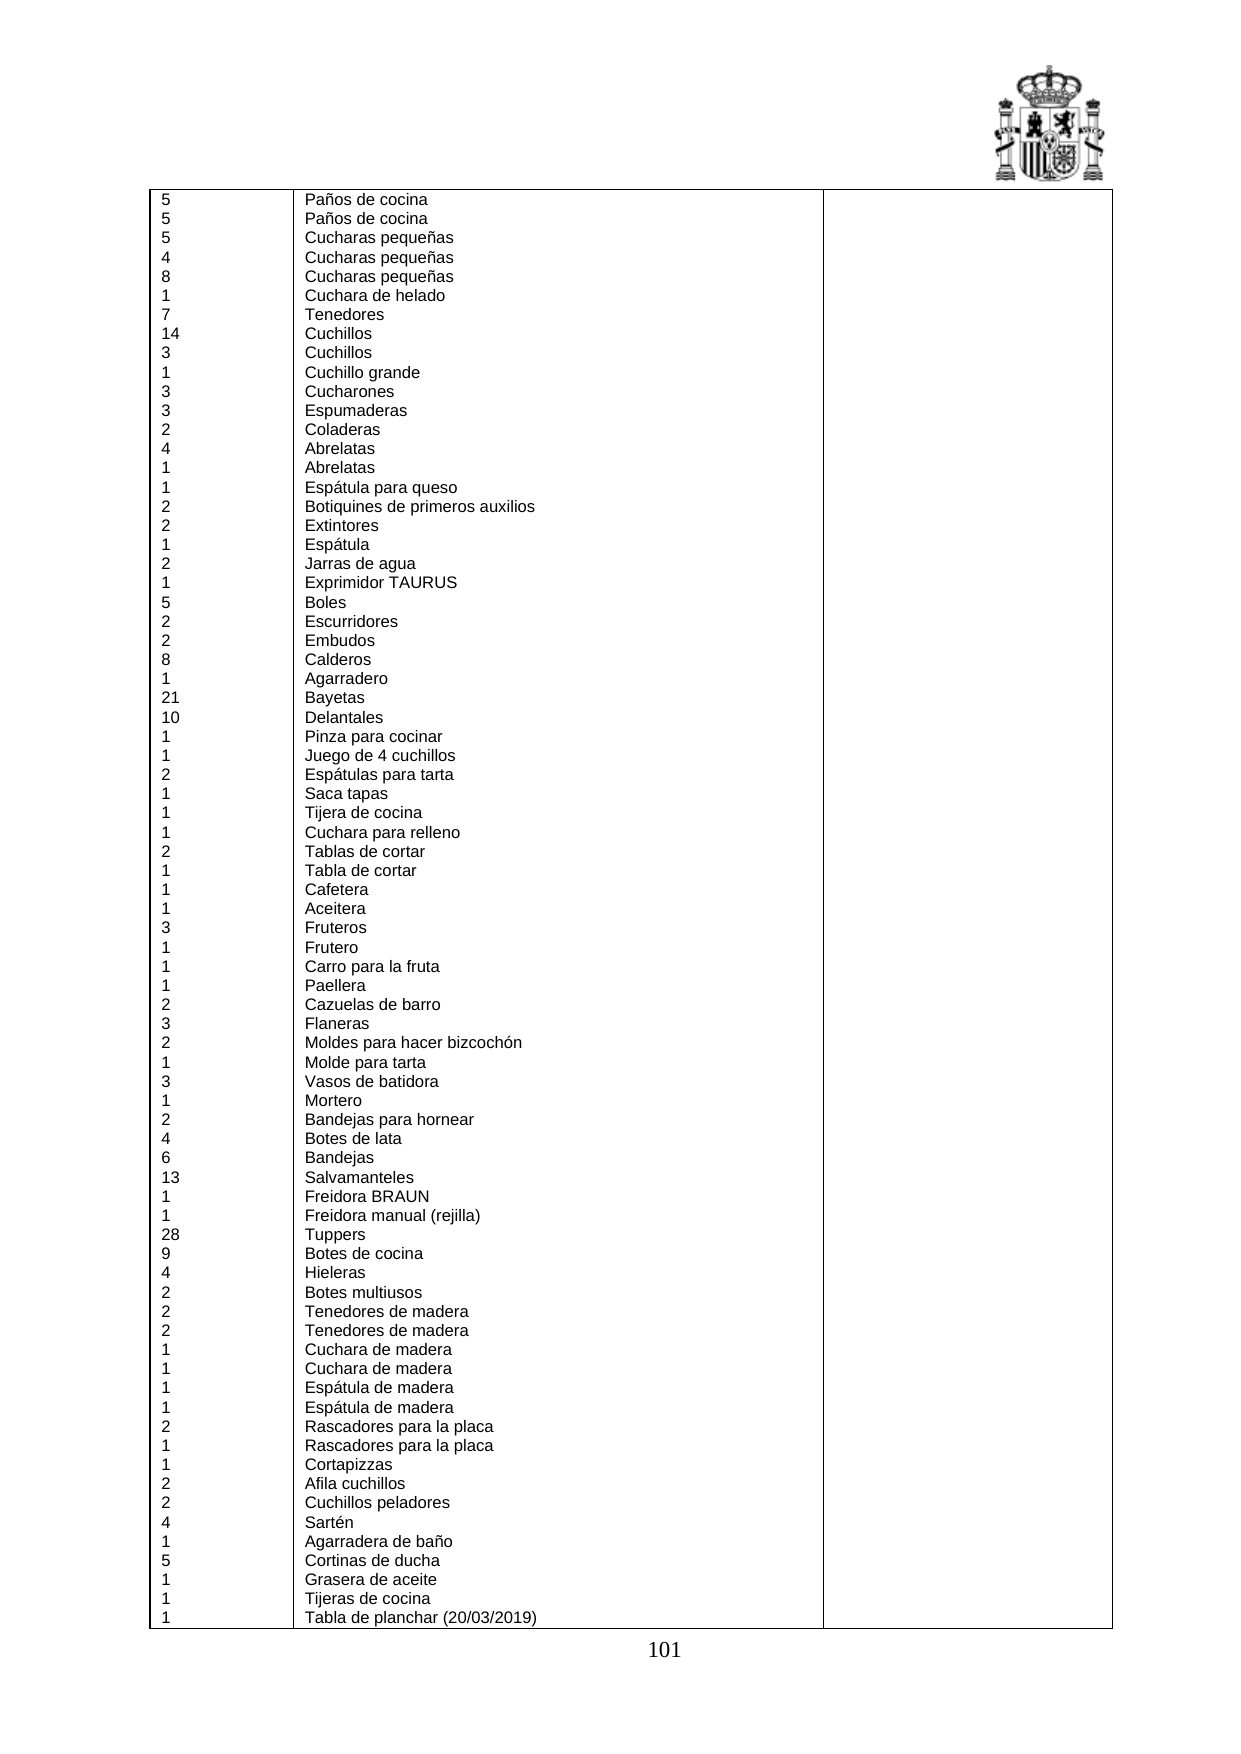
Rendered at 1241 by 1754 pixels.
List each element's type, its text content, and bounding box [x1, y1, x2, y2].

table_cell 5 5 5 4 8 1 7 14 3 1 3 3 2 4 1 1 2 2 1 2 1 5 2 2 8 1 21 10 1 1 2 1 1 1 2 1 1 1 3 1 1 1 2 3 2 1 3 1 2 4 6 13 1 1 28 9 4 2 2 2 1 1 1 1 2 1 1 2 2 4 1 5 1 1 1 [151, 190, 293, 1627]
table_cell [824, 190, 1112, 1627]
table_cell Paños de cocina Paños de cocina Cucharas pequeñas Cucharas pequeñas Cucharas pequeñas Cuchara de helado Tenedores Cuchillos Cuchillos Cuchillo grande Cucharones Espumaderas Coladeras Abrelatas Abrelatas Espátula para queso Botiquines de primeros auxilios Extintores Espátula Jarras de agua Exprimidor TAURUS Boles Escurridores Embudos Calderos Agarradero Bayetas Delantales Pinza para cocinar Juego de 4 cuchillos Espátulas para tarta Saca tapas Tijera de cocina Cuchara para relleno Tablas de cortar Tabla de cortar Cafetera Aceitera Fruteros Frutero Carro para la fruta Paellera Cazuelas de barro Flaneras Moldes para hacer bizcochón Molde para tarta Vasos de batidora Mortero Bandejas para hornear Botes de lata Bandejas Salvamanteles Freidora BRAUN Freidora manual (rejilla) Tuppers Botes de cocina Hieleras Botes multiusos Tenedores de madera Tenedores de madera Cuchara de madera Cuchara de madera Espátula de madera Espátula de madera Rascadores para la placa Rascadores para la placa Cortapizzas Afila cuchillos Cuchillos peladores Sartén Agarradera de baño Cortinas de ducha Grasera de aceite Tijeras de cocina Tabla de planchar (20/03/2019) [294, 190, 823, 1627]
